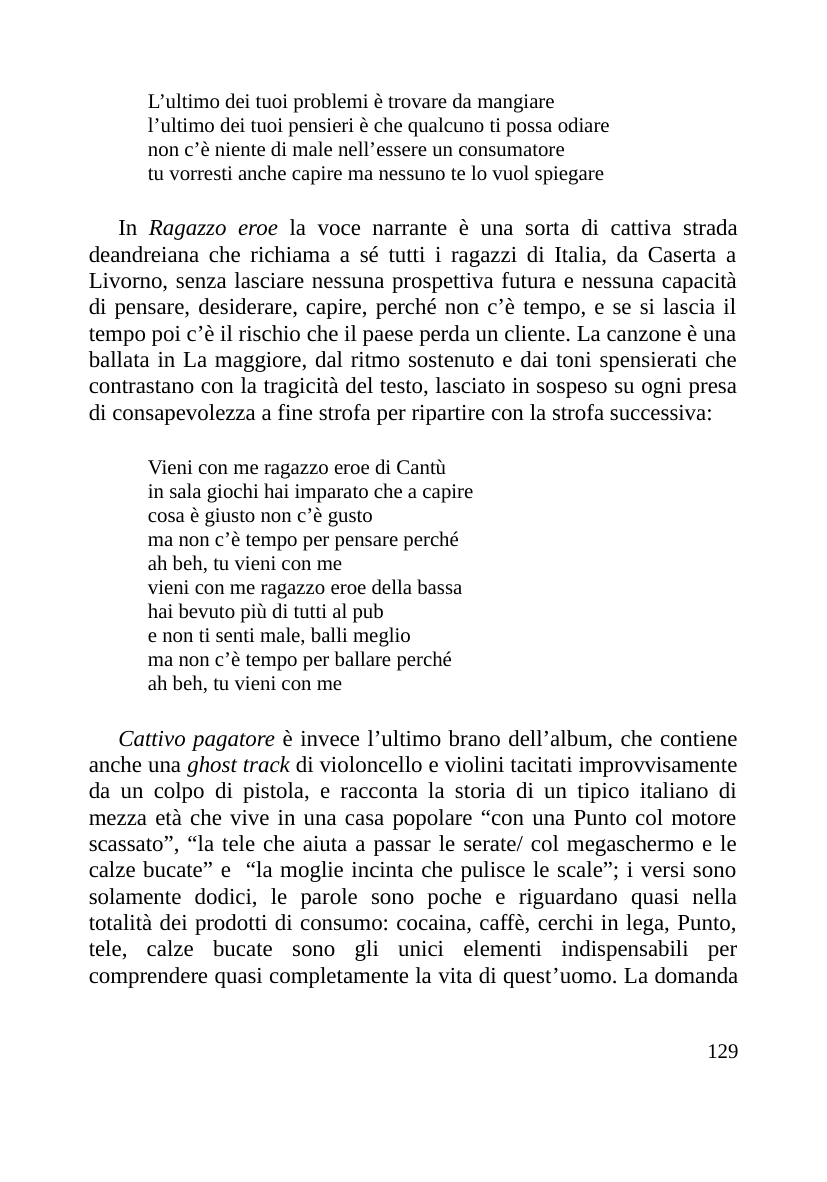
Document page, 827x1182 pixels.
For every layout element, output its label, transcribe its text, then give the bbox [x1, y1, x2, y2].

text In Ragazzo eroe la voce narrante è una sorta di cattiva strada deandreiana che richiama a sé tutti i ragazzi di Italia, da Caserta a Livorno, senza lasciare nessuna prospettiva futura e nessuna capacità di pensare, desiderare, capire, perché non c’è tempo, e se si lascia il tempo poi c’è il rischio che il paese perda un cliente. La canzone è una ballata in La maggiore, dal ritmo sostenuto e dai toni spensierati che contrastano con la tragicità del testo, lasciato in sospeso su ogni presa di consapevolezza a fine strofa per ripartire con la strofa successiva: [88, 214, 738, 425]
text L’ultimo dei tuoi problemi è trovare da mangiare l’ultimo dei tuoi pensieri è che qualcuno ti possa odiare non c’è niente di male nell’essere un consumatore tu vorresti anche capire ma nessuno te lo vuol spiegare [148, 88, 679, 185]
text Cattivo pagatore è invece l’ultimo brano dell’album, che contiene anche una ghost track di violoncello e violini tacitati improvvisamente da un colpo di pistola, e racconta la storia di un tipico italiano di mezza età che vive in una casa popolare “con una Punto col motore scassato”, “la tele che aiuta a passar le serate/ col megaschermo e le calze bucate” e “la moglie incinta che pulisce le scale”; i versi sono solamente dodici, le parole sono poche e riguardano quasi nella totalità dei prodotti di consumo: cocaina, caffè, cerchi in lega, Punto, tele, calze bucate sono gli unici elementi indispensabili per comprendere quasi completamente la vita di quest’uomo. La domanda [88, 725, 738, 988]
text Vieni con me ragazzo eroe di Cantù in sala giochi hai imparato che a capire cosa è giusto non c’è gusto ma non c’è tempo per pensare perché ah beh, tu vieni con me vieni con me ragazzo eroe della bassa hai bevuto più di tutti al pub e non ti senti male, balli meglio ma non c’è tempo per ballare perché ah beh, tu vieni con me [148, 454, 679, 695]
